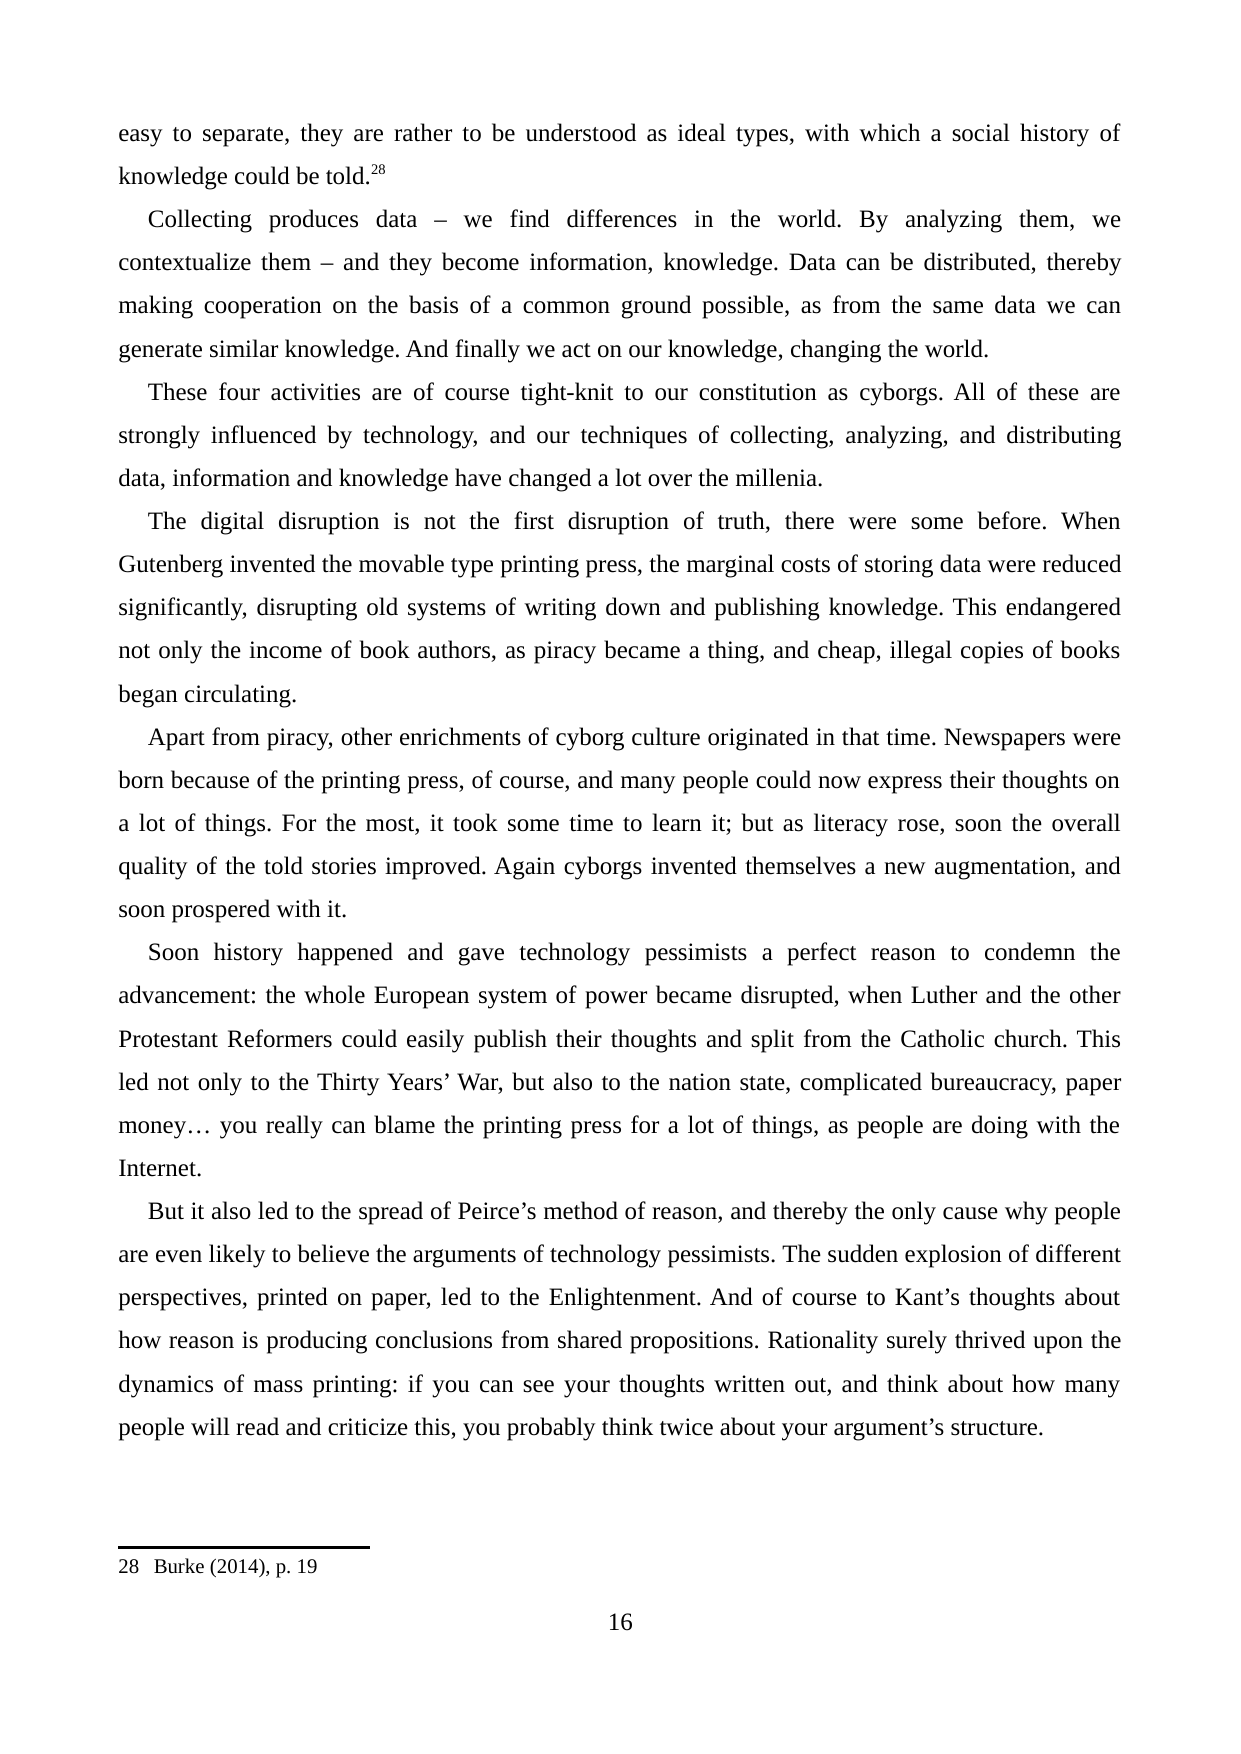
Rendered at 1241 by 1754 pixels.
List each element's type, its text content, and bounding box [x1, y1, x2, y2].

text easy to separate, they are rather to be understood as ideal types, with which a social history of knowledge could be told. [118, 118, 1122, 190]
text Apart from piracy, other enrichments of cyborg culture originated in that time. Newspapers were born because of the printing press, of course, and many people could now express their thoughts on a lot of things. For the most, it took some time to learn it; but as literacy rose, soon the overall quality of the told stories improved. Again cyborgs invented themselves a new augmentation, and soon prospered with it. [118, 722, 1122, 923]
text Collecting produces data – we find differences in the world. By analyzing them, we contextualize them – and they become information, knowledge. Data can be distributed, thereby making cooperation on the basis of a common ground possible, as from the same data we can generate similar knowledge. And finally we act on our knowledge, changing the world. [118, 204, 1122, 362]
text The digital disruption is not the first disruption of truth, there were some before. When Gutenberg invented the movable type printing press, the marginal costs of storing data were reduced significantly, disrupting old systems of writing down and publishing knowledge. This endangered not only the income of book authors, as piracy became a thing, and cheap, illegal copies of books began circulating. [118, 506, 1122, 707]
text Burke (2014), p. 19 [118, 1553, 1122, 1578]
text These four activities are of course tight-knit to our constitution as cyborgs. All of these are strongly influenced by technology, and our techniques of collecting, analyzing, and distributing data, information and knowledge have changed a lot over the millenia. [118, 377, 1122, 492]
text Soon history happened and gave technology pessimists a perfect reason to condemn the advancement: the whole European system of power became disrupted, when Luther and the other Protestant Reformers could easily publish their thoughts and split from the Catholic church. This led not only to the Thirty Years’ War, but also to the nation state, complicated bureaucracy, paper money… you really can blame the printing press for a lot of things, as people are doing with the Internet. [118, 937, 1122, 1182]
text But it also led to the spread of Peirce’s method of reason, and thereby the only cause why people are even likely to believe the arguments of technology pessimists. The sudden explosion of different perspectives, printed on paper, led to the Enlightenment. And of course to Kant’s thoughts about how reason is producing conclusions from shared propositions. Rationality surely thrived upon the dynamics of mass printing: if you can see your thoughts written out, and think about how many people will read and criticize this, you probably think twice about your argument’s structure. [118, 1196, 1122, 1441]
